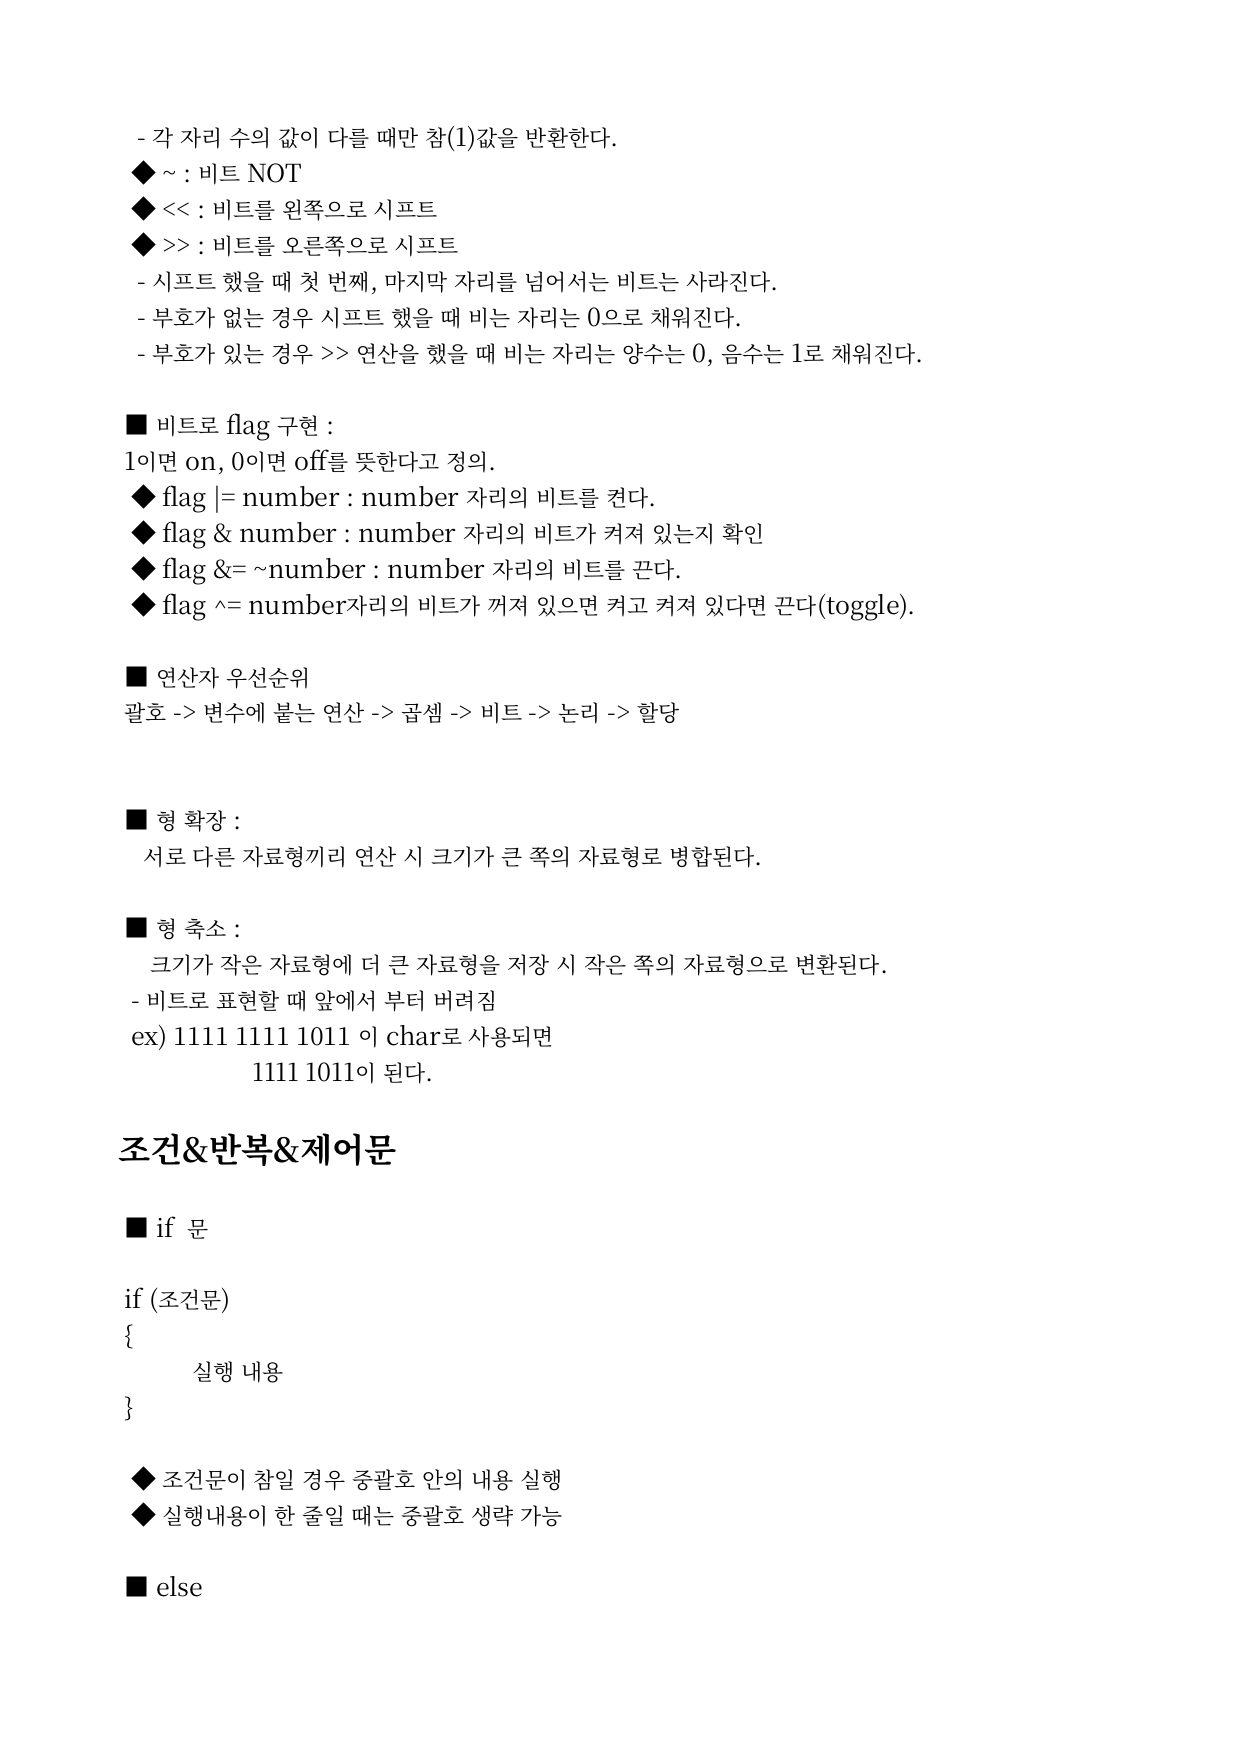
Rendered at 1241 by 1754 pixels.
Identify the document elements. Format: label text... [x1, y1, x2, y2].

text ◆ flag &= ~number : number 자리의 비트를 끈다. [118, 549, 1122, 585]
text ◆ 조건문이 참일 경우 중괄호 안의 내용 실행 [118, 1460, 1122, 1496]
text - 부호가 없는 경우 시프트 했을 때 비는 자리는 0으로 채워진다. [118, 298, 1122, 334]
text ■ 연산자 우선순위 [118, 657, 1122, 693]
text 조건&반복&제어문 [118, 1124, 1122, 1172]
text 실행 내용 [118, 1352, 1122, 1388]
text { [118, 1316, 1122, 1352]
text - 부호가 있는 경우 >> 연산을 했을 때 비는 자리는 양수는 0, 음수는 1로 채워진다. [118, 334, 1122, 370]
text if (조건문) [118, 1280, 1122, 1316]
text 1111 1011이 된다. [118, 1052, 1122, 1088]
text 크기가 작은 자료형에 더 큰 자료형을 저장 시 작은 쪽의 자료형으로 변환된다. [118, 945, 1122, 981]
text 괄호 -> 변수에 붙는 연산 -> 곱셈 -> 비트 -> 논리 -> 할당 [118, 693, 1122, 729]
text ◆ flag & number : number 자리의 비트가 켜져 있는지 확인 [118, 513, 1122, 549]
text ■ 형 확장 : [118, 801, 1122, 837]
text 서로 다른 자료형끼리 연산 시 크기가 큰 쪽의 자료형로 병합된다. [118, 837, 1122, 873]
text - 각 자리 수의 값이 다를 때만 참(1)값을 반환한다. [118, 118, 1122, 154]
text ◆ flag ^= number자리의 비트가 꺼져 있으면 켜고 켜져 있다면 끈다(toggle). [118, 585, 1122, 621]
text 1이면 on, 0이면 off를 뜻한다고 정의. [118, 442, 1122, 477]
text ■ else [118, 1568, 1122, 1603]
text ◆ << : 비트를 왼쪽으로 시프트 [118, 190, 1122, 226]
text - 시프트 했을 때 첫 번째, 마지막 자리를 넘어서는 비트는 사라진다. [118, 262, 1122, 298]
text ■ 비트로 flag 구현 : [118, 406, 1122, 442]
text ex) 1111 1111 1011 이 char로 사용되면 [118, 1017, 1122, 1052]
text ■ 형 축소 : [118, 909, 1122, 945]
text } [118, 1388, 1122, 1424]
text ◆ >> : 비트를 오른쪽으로 시프트 [118, 226, 1122, 262]
text ◆ 실행내용이 한 줄일 때는 중괄호 생략 가능 [118, 1496, 1122, 1532]
text ◆ flag |= number : number 자리의 비트를 켠다. [118, 477, 1122, 513]
text - 비트로 표현할 때 앞에서 부터 버려짐 [118, 981, 1122, 1017]
text ■ if 문 [118, 1208, 1122, 1244]
text ◆ ~ : 비트 NOT [118, 154, 1122, 190]
